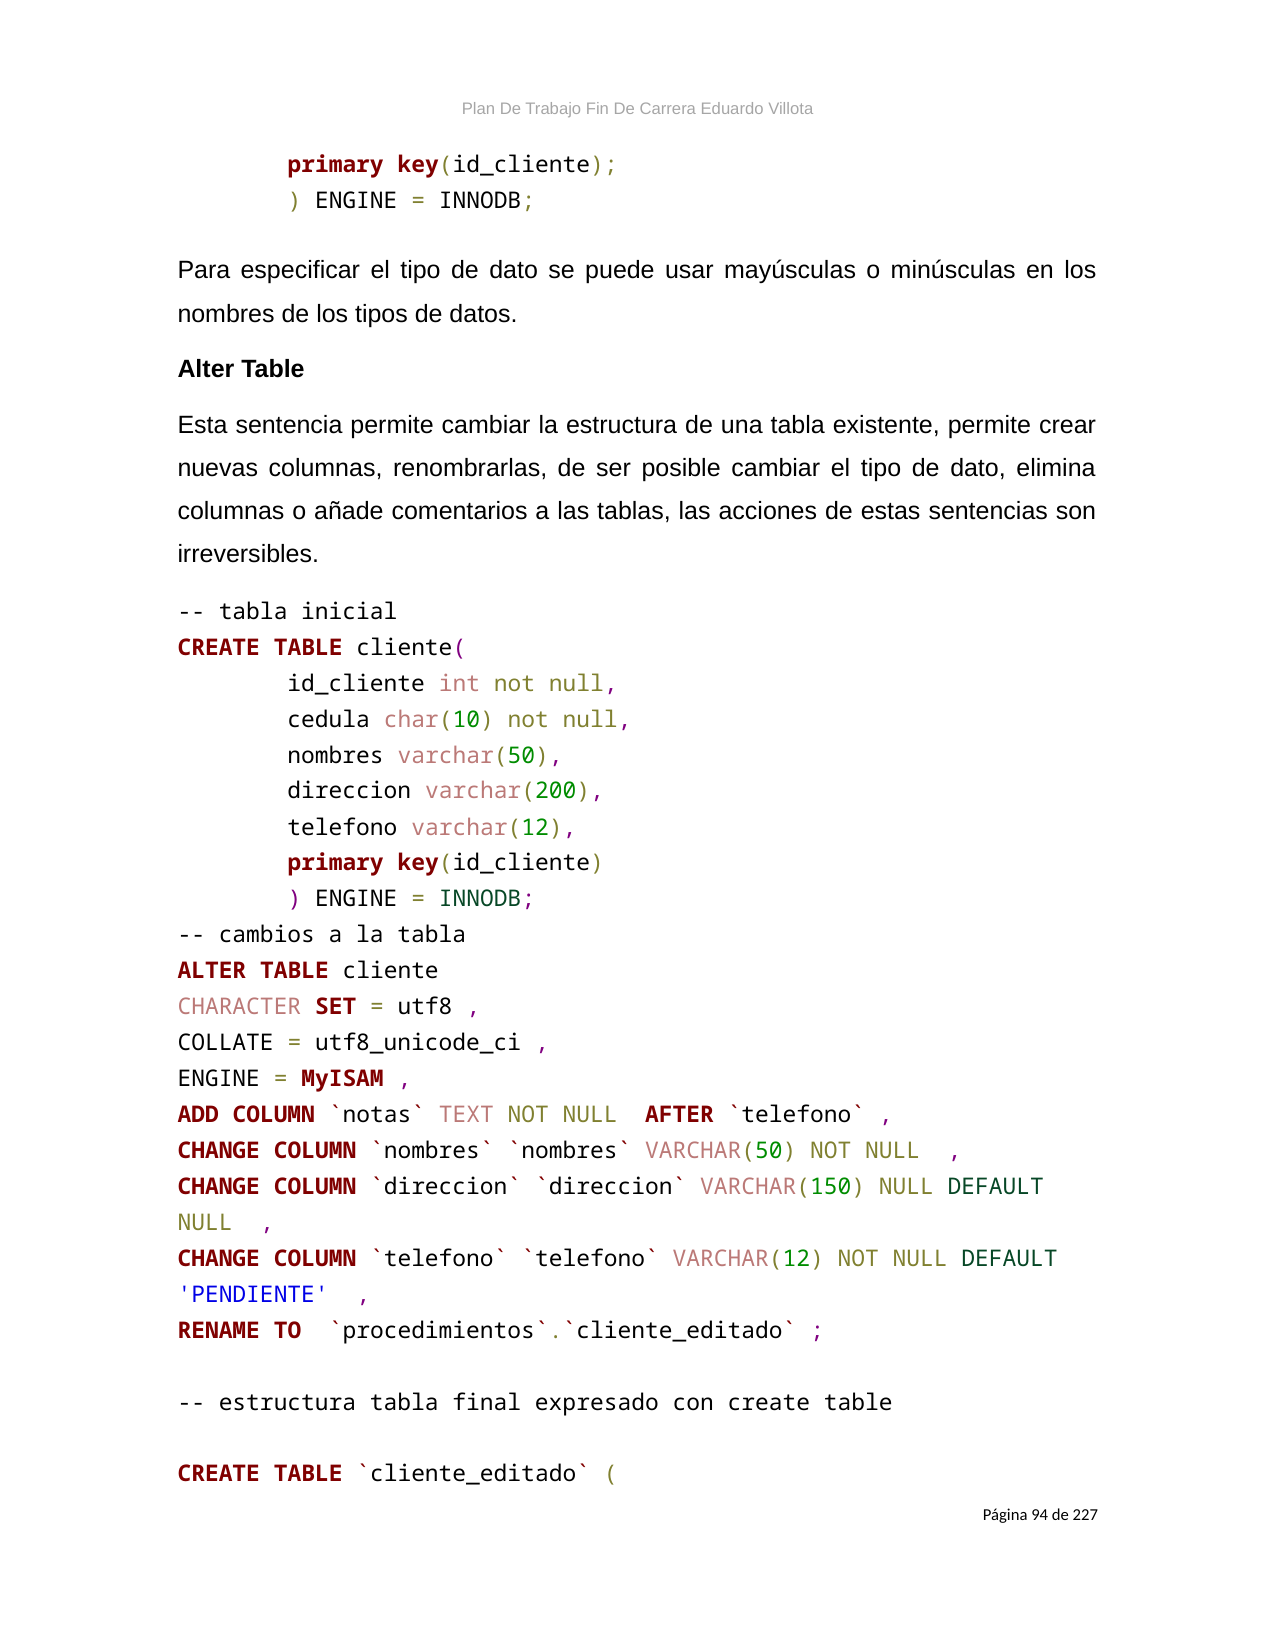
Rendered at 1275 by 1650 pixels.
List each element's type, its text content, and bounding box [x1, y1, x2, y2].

text Para especificar el tipo de dato se puede usar mayúsculas o minúsculas en los nombres de los tipos de datos. [177, 255, 1098, 327]
text primary key(id_cliente) [177, 846, 1098, 878]
text Esta sentencia permite cambiar la estructura de una tabla existente, permite crear nuevas columnas, renombrarlas, de ser posible cambiar el tipo de dato, elimina columnas o añade comentarios a las tablas, las acciones de estas sentencias son irreversibles. [177, 410, 1098, 568]
text CHANGE COLUMN `direccion` `direccion` VARCHAR(150) NULL DEFAULT NULL , [177, 1170, 1098, 1237]
text id_cliente int not null, [177, 667, 1098, 698]
text COLLATE = utf8_unicode_ci , [177, 1026, 1098, 1057]
text telefono varchar(12), [177, 810, 1098, 842]
text CHANGE COLUMN `telefono` `telefono` VARCHAR(12) NOT NULL DEFAULT 'PENDIENTE' , [177, 1242, 1098, 1309]
text -- tabla inicial [177, 595, 1098, 626]
text direccion varchar(200), [177, 774, 1098, 806]
text ALTER TABLE cliente [177, 954, 1098, 985]
text primary key(id_cliente); [177, 148, 1098, 179]
text Alter Table [177, 354, 1098, 383]
text RENAME TO `procedimientos`.`cliente_editado` ; [177, 1313, 1098, 1345]
text CHARACTER SET = utf8 , [177, 990, 1098, 1021]
text -- cambios a la tabla [177, 918, 1098, 949]
text CREATE TABLE `cliente_editado` ( [177, 1457, 1098, 1488]
text ) ENGINE = INNODB; [177, 183, 1098, 215]
text cedula char(10) not null, [177, 703, 1098, 734]
text CHANGE COLUMN `nombres` `nombres` VARCHAR(50) NOT NULL , [177, 1134, 1098, 1165]
text CREATE TABLE cliente( [177, 631, 1098, 662]
text nombres varchar(50), [177, 738, 1098, 770]
text ENGINE = MyISAM , [177, 1062, 1098, 1093]
text -- estructura tabla final expresado con create table [177, 1385, 1098, 1417]
text ADD COLUMN `notas` TEXT NOT NULL AFTER `telefono` , [177, 1098, 1098, 1129]
text ) ENGINE = INNODB; [177, 882, 1098, 913]
